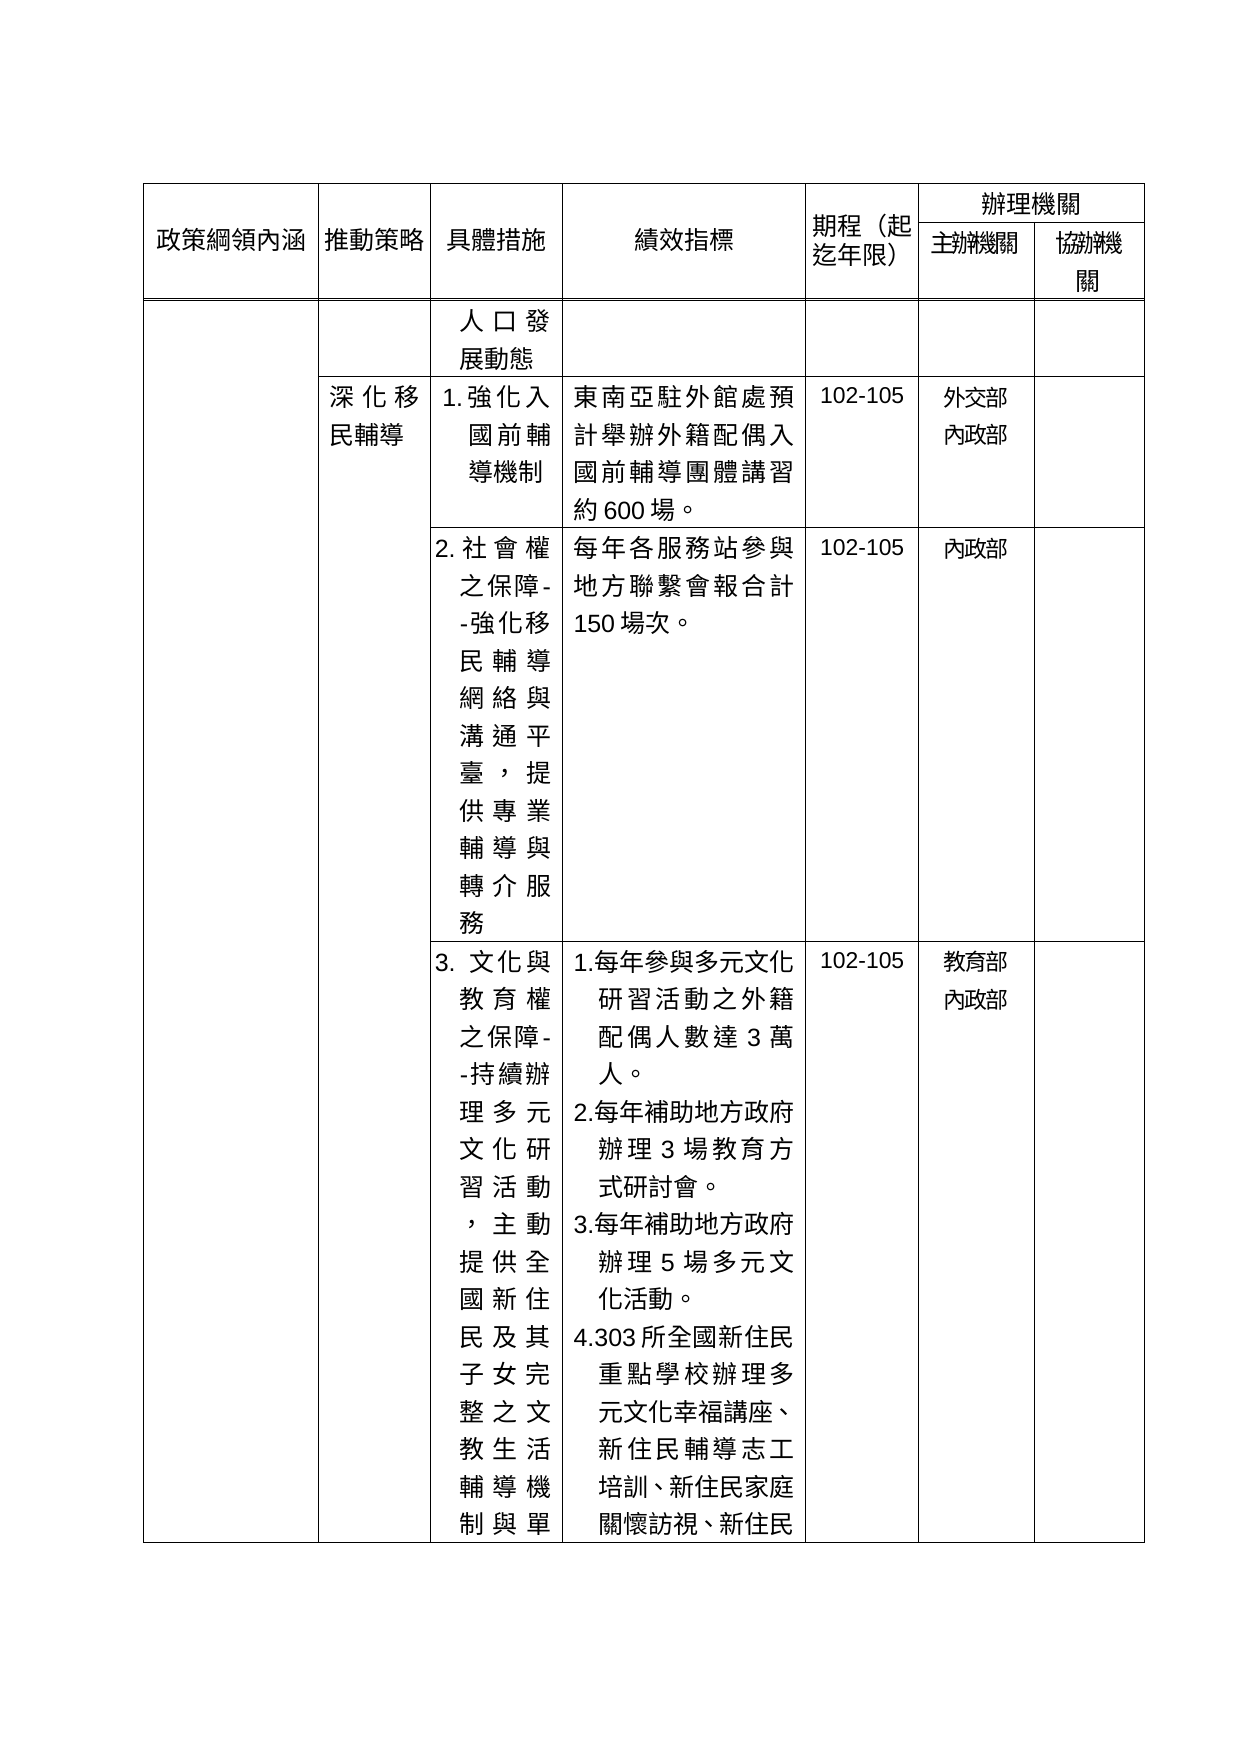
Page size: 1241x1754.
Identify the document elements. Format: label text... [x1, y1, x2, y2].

table_cell [1035, 377, 1144, 527]
table_cell 102-105 [806, 942, 918, 1542]
table_cell [1035, 942, 1144, 1542]
table_header 政策綱領內涵 [144, 184, 318, 298]
table_cell [1035, 528, 1144, 941]
table_cell 協辦機關 [1035, 223, 1144, 298]
table_header 推動策略 [319, 184, 430, 298]
table_cell 102-105 [806, 377, 918, 527]
table_cell 3. 文化與教育權之保障--持續辦理多元文化研習活動，主動提供全國新住民及其子女完整之文教生活輔導機制與單 [431, 942, 562, 1542]
table_cell 教育部 內政部 [919, 942, 1034, 1542]
table_cell [144, 301, 318, 1542]
table_cell [319, 301, 430, 376]
table_cell 內政部 [919, 528, 1034, 941]
table_cell [806, 301, 918, 376]
table_cell 主辦機關 [919, 223, 1034, 298]
table_cell [919, 301, 1034, 376]
table_header 績效指標 [563, 184, 805, 298]
table_cell 深化移民輔導 [319, 377, 430, 1542]
table_cell 102-105 [806, 528, 918, 941]
table_cell 每年各服務站參與地方聯繫會報合計150場次。 [563, 528, 805, 941]
table_cell 東南亞駐外館處預計舉辦外籍配偶入國前輔導團體講習約600場。 [563, 377, 805, 527]
table_cell 人口發展動態 [431, 301, 562, 376]
table_header 辦理機關 [919, 184, 1144, 222]
table_cell [563, 301, 805, 376]
table_cell 1.每年參與多元文化研習活動之外籍配偶人數達3萬人。 2.每年補助地方政府辦理3場教育方式研討會。 3.每年補助地方政府辦理5場多元文化活動。 4.303所全國新住民重點學校辦理多元文化幸福講座、新住民輔導志工 培訓、新住民家庭關懷訪視、新住民 [563, 942, 805, 1542]
table_cell [1035, 301, 1144, 376]
table_header 具體措施 [431, 184, 562, 298]
table_cell 1.強化入國前輔導機制 [431, 377, 562, 527]
table_cell 外交部 內政部 [919, 377, 1034, 527]
table_header 期程（起迄年限） [806, 184, 918, 298]
table_cell 2.社會權之保障--強化移民輔導網絡與溝通平臺，提供專業輔導與轉介服務 [431, 528, 562, 941]
